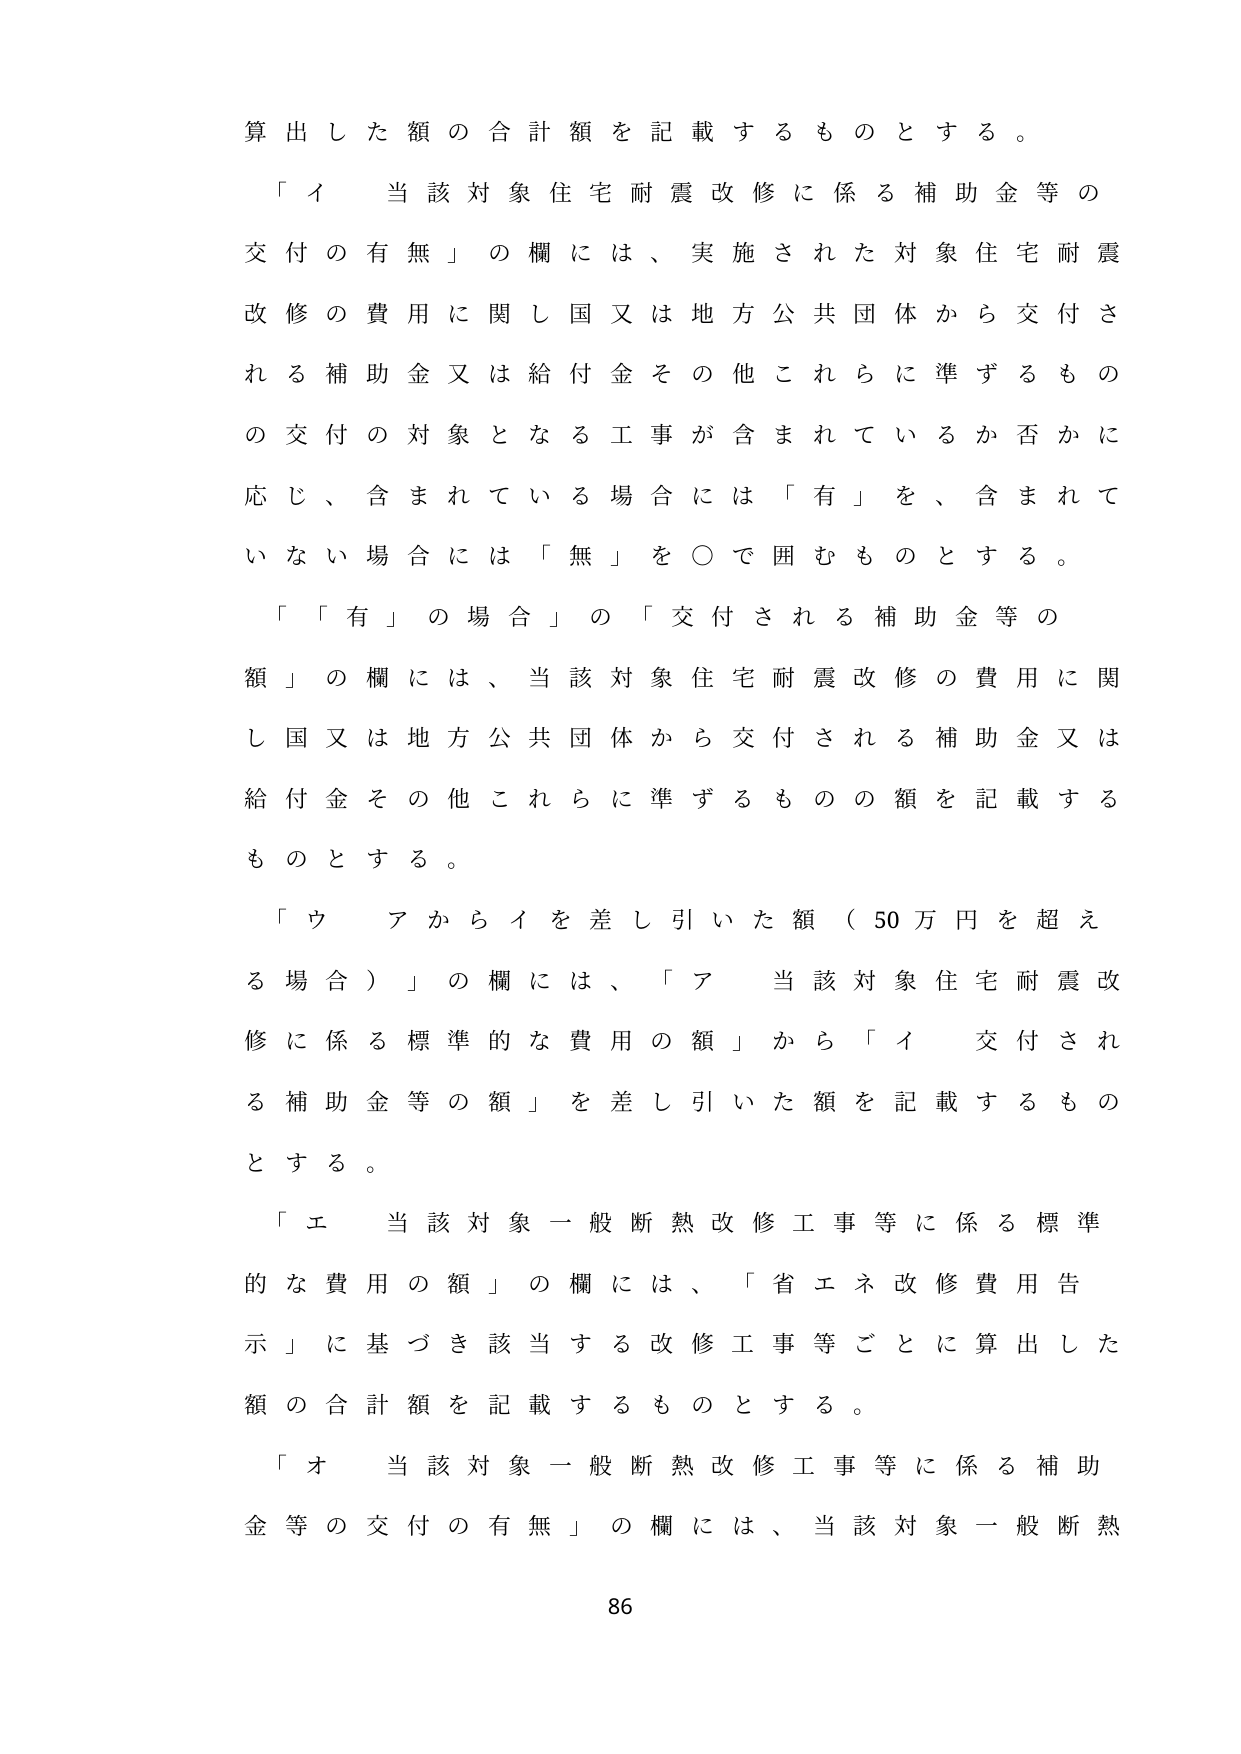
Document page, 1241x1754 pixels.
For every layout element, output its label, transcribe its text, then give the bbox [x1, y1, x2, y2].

text 算出した額の合計額を記載するものとする。 [207, 100, 1138, 161]
text 「「有」の場合」の「交付される補助金等の額」の欄には、当該対象住宅耐震改修の費用に関し国又は地方公共団体から交付される補助金又は給付金その他これらに準ずるものの額を記載するものとする。 [232, 585, 1138, 888]
text 「オ 当該対象一般断熱改修工事等に係る補助金等の交付の有無」の欄には、当該対象一般断熱 [231, 1434, 1138, 1555]
text 「イ 当該対象住宅耐震改修に係る補助金等の交付の有無」の欄には、実施された対象住宅耐震改修の費用に関し国又は地方公共団体から交付される補助金又は給付金その他これらに準ずるものの交付の対象となる工事が含まれているか否かに応じ、含まれている場合には「有」を、含まれていない場合には「無」を○で囲むものとする。 [232, 161, 1138, 585]
text 「エ 当該対象一般断熱改修工事等に係る標準的な費用の額」の欄には、「省エネ改修費用告示」に基づき該当する改修工事等ごとに算出した額の合計額を記載するものとする。 [231, 1191, 1138, 1434]
text 「ウ アからイを差し引いた額（50万円を超える場合）」の欄には、「ア 当該対象住宅耐震改修に係る標準的な費用の額」から「イ 交付される補助金等の額」を差し引いた額を記載するものとする。 [236, 888, 1138, 1191]
